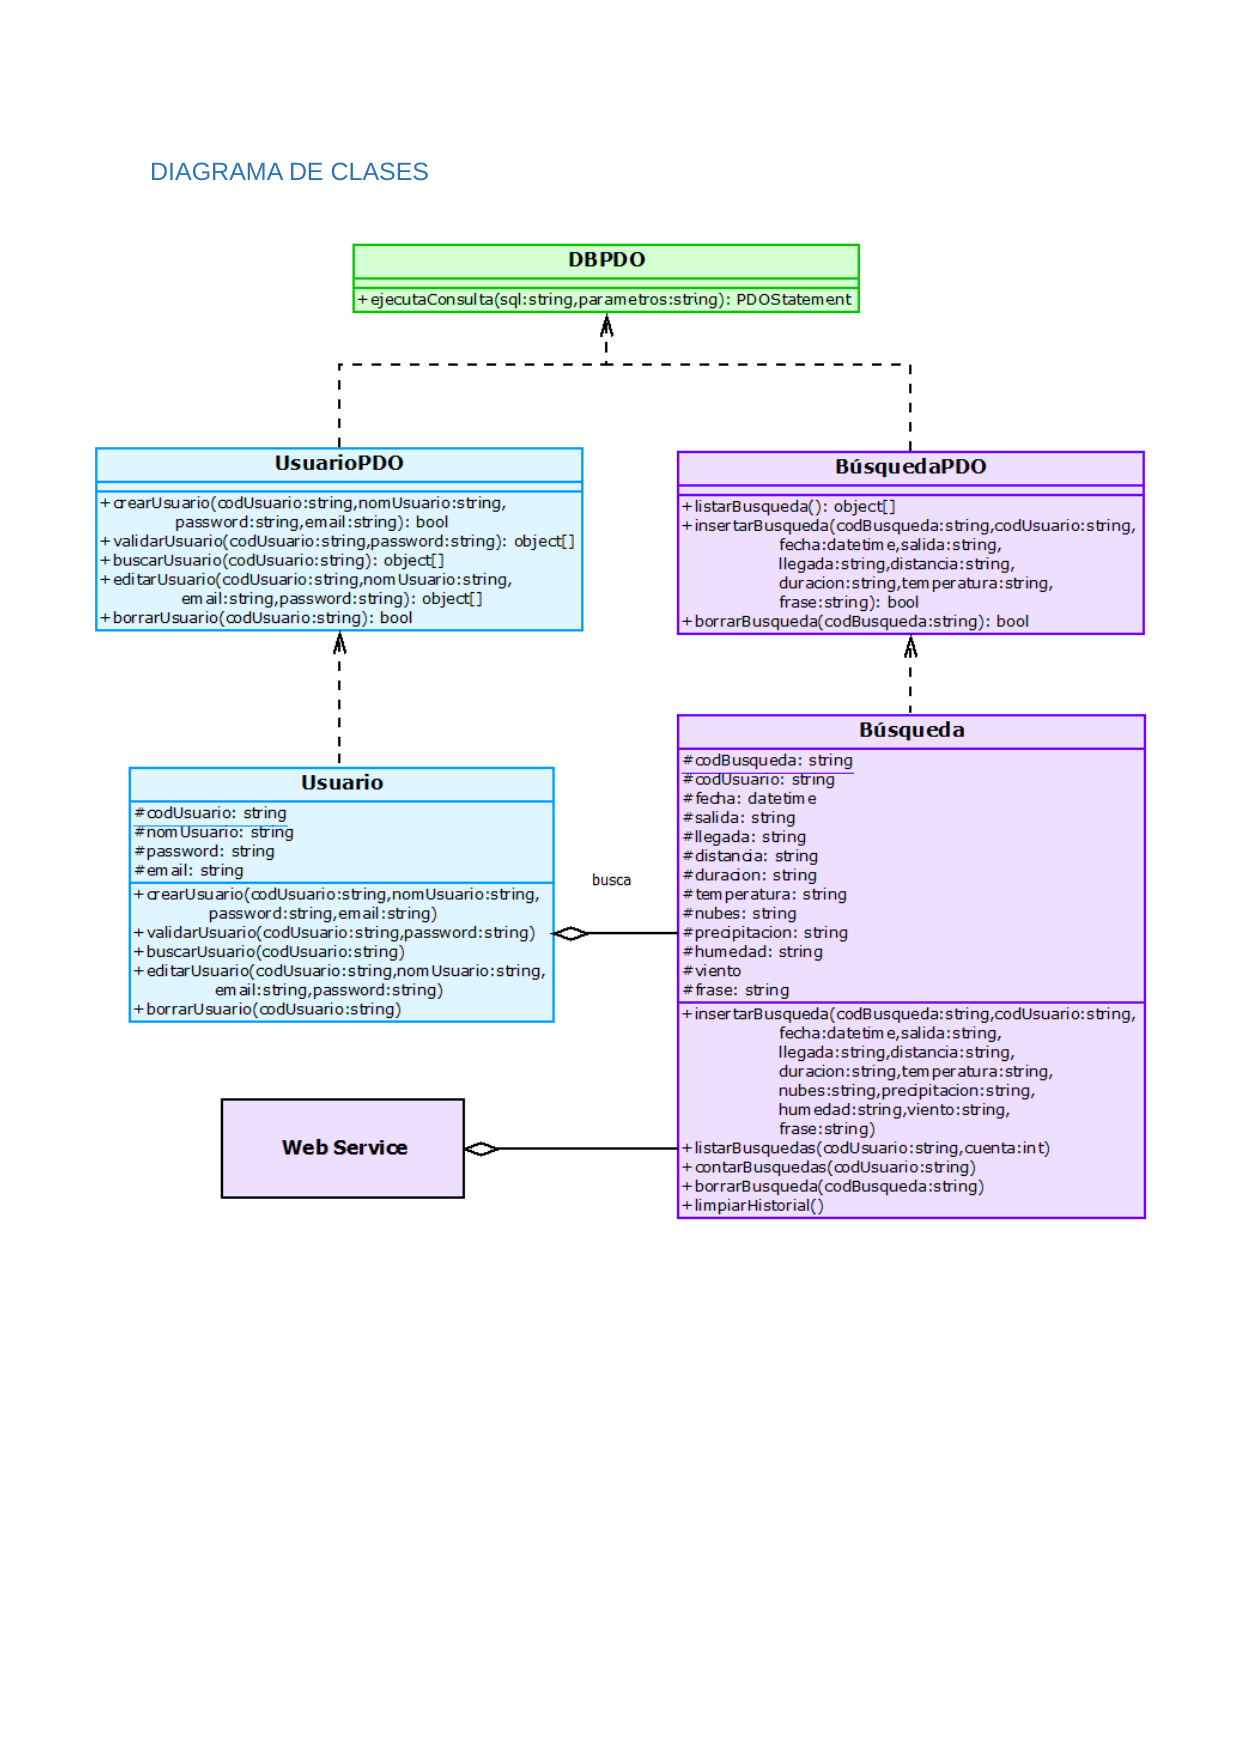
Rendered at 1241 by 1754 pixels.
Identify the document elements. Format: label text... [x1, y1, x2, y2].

subtitle DIAGRAMA DE CLASES [150, 157, 1090, 186]
